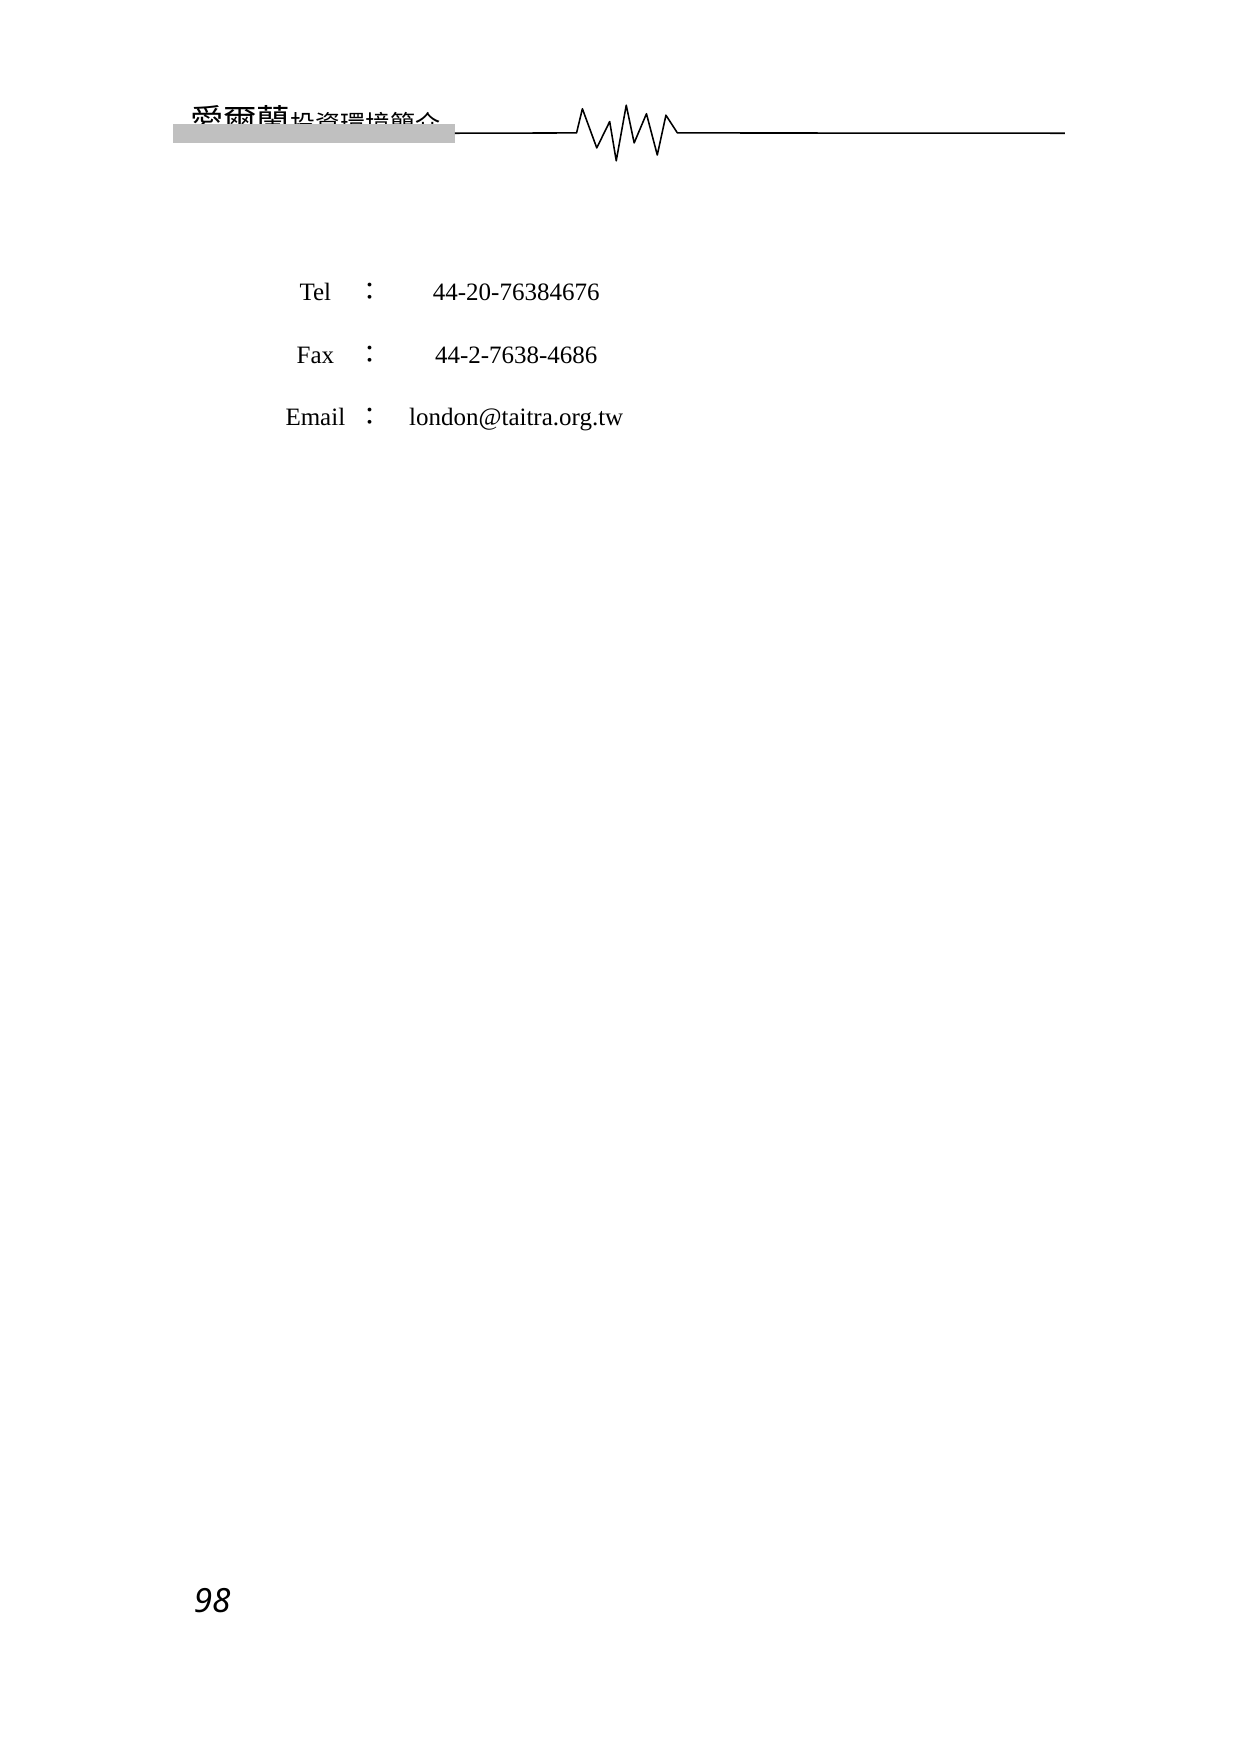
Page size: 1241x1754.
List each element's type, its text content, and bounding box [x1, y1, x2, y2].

text Tel： 44-20-76384676 [207, 250, 1058, 313]
text Email：london@taitra.org.tw [207, 375, 1058, 438]
text Fax： 44-2-7638-4686 [207, 313, 1058, 375]
